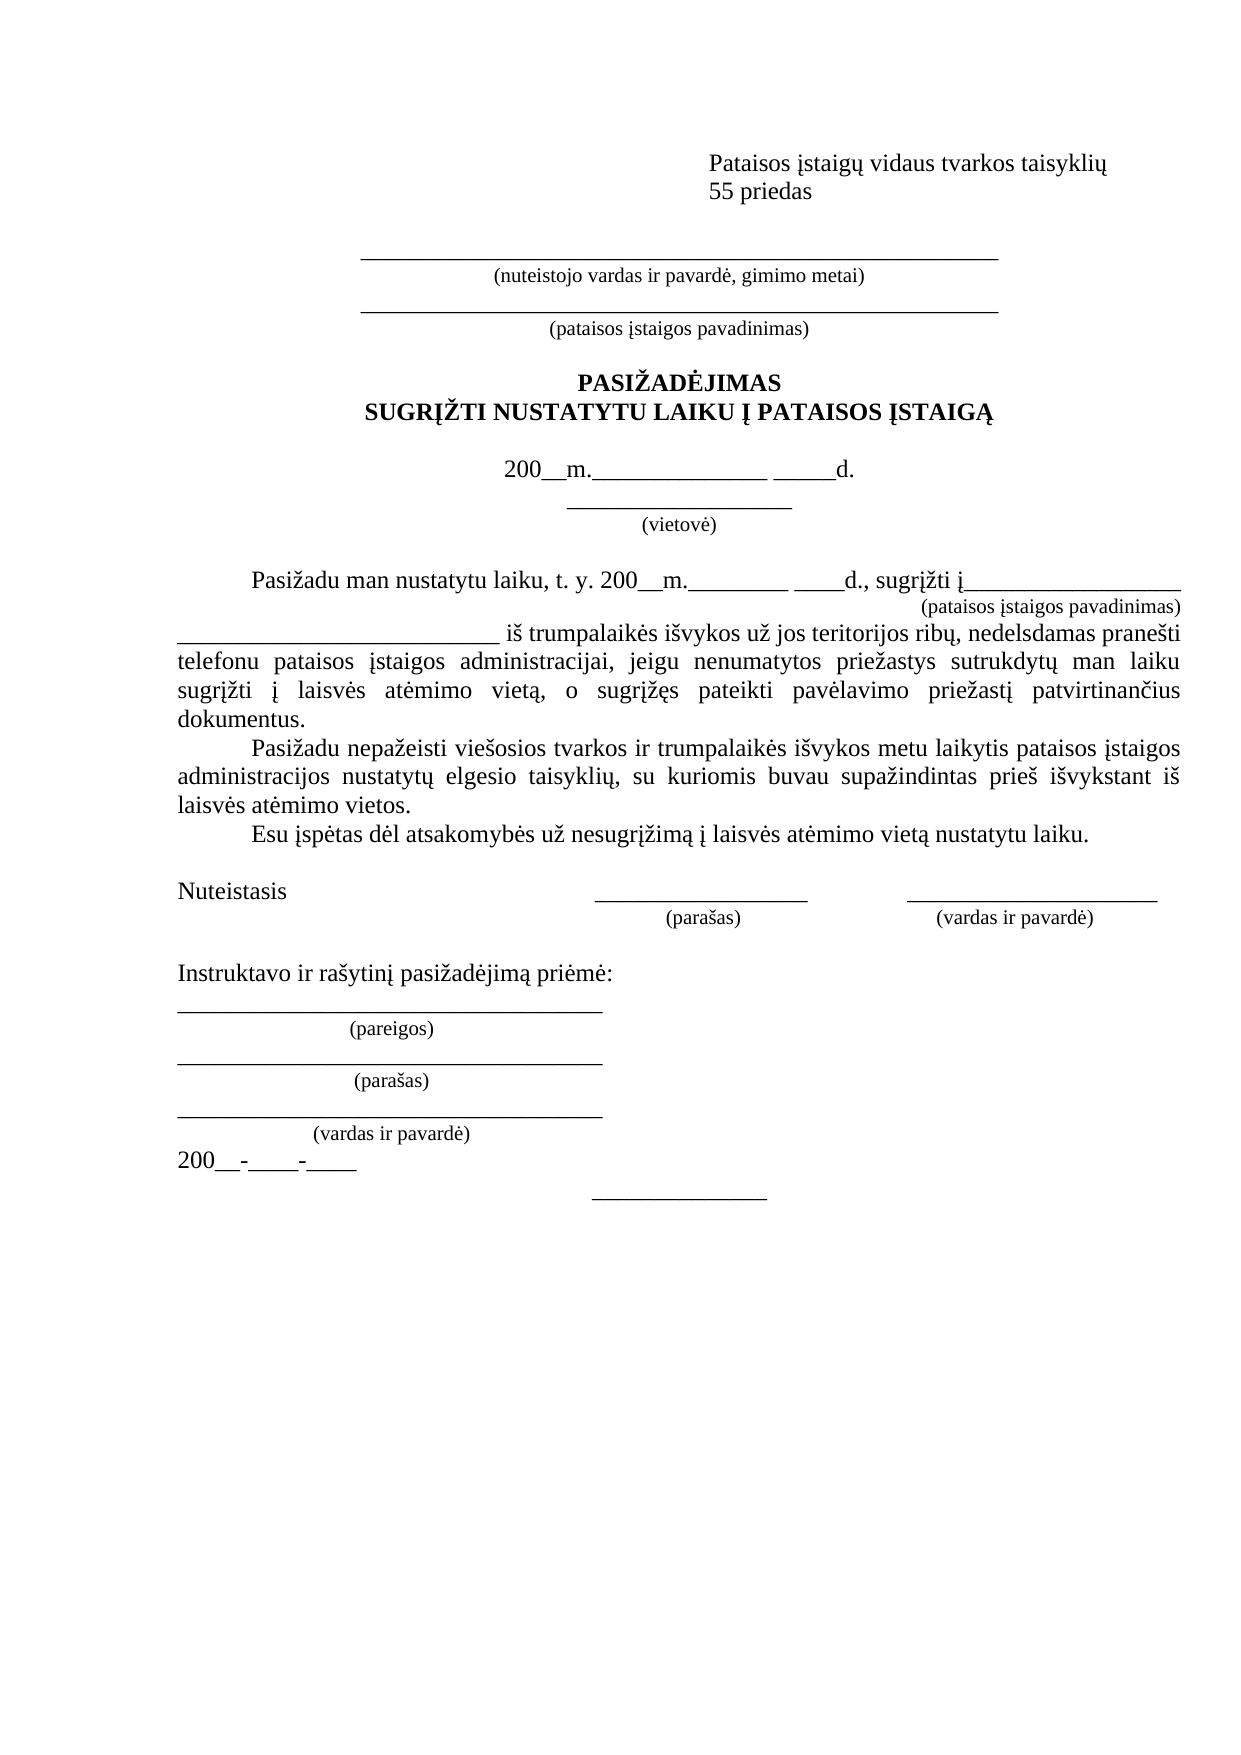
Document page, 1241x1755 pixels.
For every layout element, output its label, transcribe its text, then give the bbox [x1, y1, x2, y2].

text Nuteistasis _________________ ____________________ [177, 876, 1181, 905]
text ___________________________________________________ [177, 234, 1181, 263]
text __________________ [177, 483, 1181, 512]
text (vietovė) [177, 512, 1181, 536]
text 55 priedas [177, 176, 1181, 205]
text ______________ [177, 1174, 1181, 1203]
text (vardas ir pavardė) [177, 1121, 1181, 1145]
text __________________________________ [177, 987, 1181, 1015]
text Pasižadu man nustatytu laiku, t. y. 200__m.________ ____d., sugrįžti į [177, 565, 1181, 593]
text PASIŽADĖJIMAS [177, 368, 1181, 397]
text Pasižadu nepažeisti viešosios tvarkos ir trumpalaikės išvykos metu laikytis pataisos įstaigos administracijos nustatytų elgesio taisyklių, su kuriomis buvau supažindintas prieš išvykstant iš laisvės atėmimo vietos. [177, 733, 1181, 819]
text iš trumpalaikės išvykos už jos teritorijos ribų, nedelsdamas pranešti [177, 618, 1181, 646]
text Instruktavo ir rašytinį pasižadėjimą priėmė: [177, 958, 1181, 987]
text __________________________________ [177, 1092, 1181, 1121]
text Pataisos įstaigų vidaus tvarkos taisyklių [709, 148, 1181, 176]
text SUGRĮŽTI NUSTATYTU LAIKU Į PATAISOS ĮSTAIGĄ [177, 397, 1181, 426]
text (pataisos įstaigos pavadinimas) [177, 593, 1181, 618]
text (parašas) [177, 1068, 1181, 1092]
text (nuteistojo vardas ir pavardė, gimimo metai) [177, 263, 1181, 287]
text __________________________________ [177, 1039, 1181, 1068]
text telefonu pataisos įstaigos administracijai, jeigu nenumatytos priežastys sutrukdytų man laiku sugrįžti į laisvės atėmimo vietą, o sugrįžęs pateikti pavėlavimo priežastį patvirtinančius dokumentus. [177, 646, 1181, 733]
text (pataisos įstaigos pavadinimas) [177, 315, 1181, 339]
text (parašas) (vardas ir pavardė) [177, 905, 1181, 929]
text ___________________________________________________ [177, 287, 1181, 315]
text 200__-____-____ [177, 1145, 1181, 1174]
text (pareigos) [177, 1015, 1181, 1039]
text 200__m.______________ _____d. [177, 454, 1181, 483]
text Esu įspėtas dėl atsakomybės už nesugrįžimą į laisvės atėmimo vietą nustatytu laiku. [177, 819, 1181, 848]
